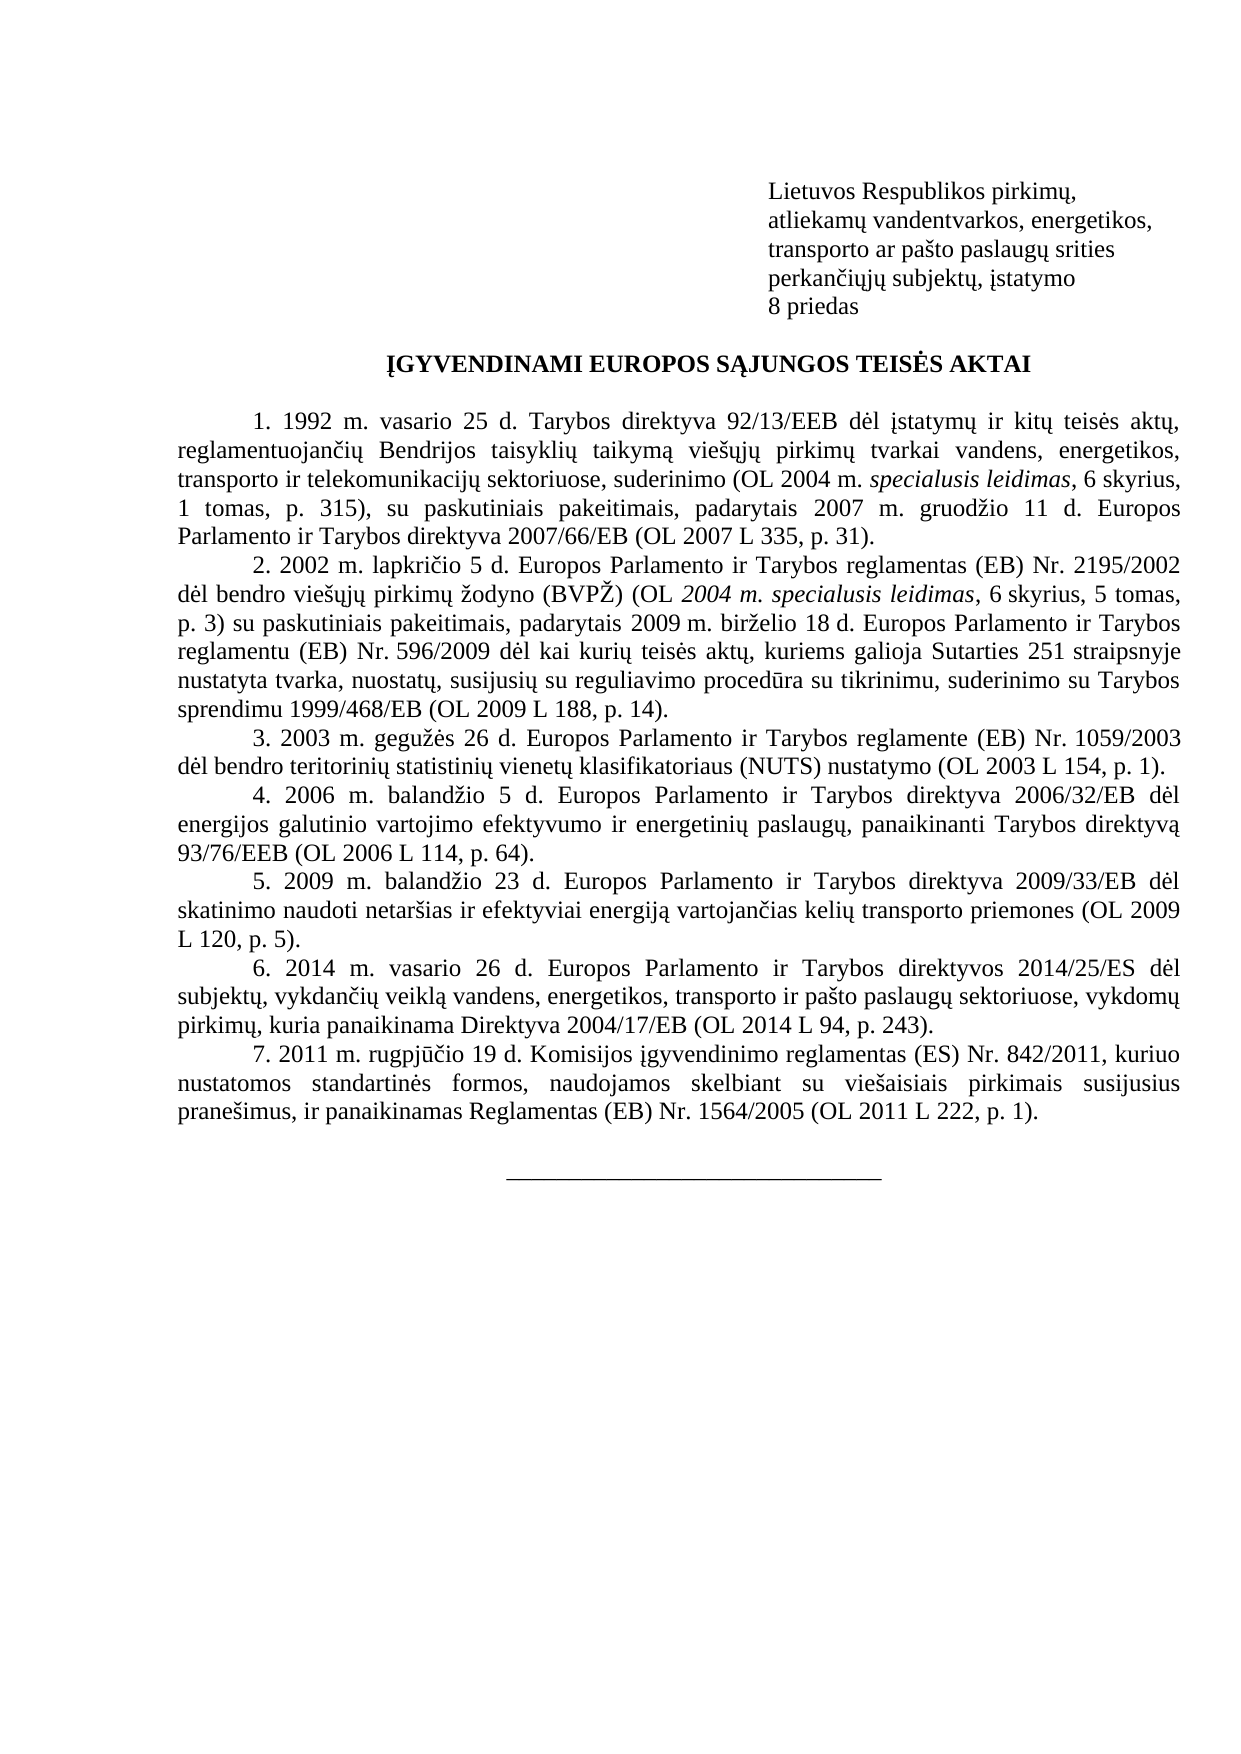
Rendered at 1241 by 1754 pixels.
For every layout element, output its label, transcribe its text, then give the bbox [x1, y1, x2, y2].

text Lietuvos Respublikos pirkimų, atliekamų vandentvarkos, energetikos, transporto ar pašto paslaugų srities perkančiųjų subjektų, įstatymo [768, 176, 1181, 291]
text 6. 2014 m. vasario 26 d. Europos Parlamento ir Tarybos direktyvos 2014/25/ES dėl subjektų, vykdančių veiklą vandens, energetikos, transporto ir pašto paslaugų sektoriuose, vykdomų pirkimų, kuria panaikinama Direktyva 2004/17/EB (OL 2014 L 94, p. 243). [177, 953, 1181, 1039]
text 7. 2011 m. rugpjūčio 19 d. Komisijos įgyvendinimo reglamentas (ES) Nr. 842/2011, kuriuo nustatomos standartinės formos, naudojamos skelbiant su viešaisiais pirkimais susijusius pranešimus, ir panaikinamas Reglamentas (EB) Nr. 1564/2005 (OL 2011 L 222, p. 1). [177, 1039, 1181, 1125]
text ĮGYVENDINAMI EUROPOS SĄJUNGOS TEISĖS AKTAI [177, 349, 1181, 378]
text 1. 1992 m. vasario 25 d. Tarybos direktyva 92/13/EEB dėl įstatymų ir kitų teisės aktų, reglamentuojančių Bendrijos taisyklių taikymą viešųjų pirkimų tvarkai vandens, energetikos, transporto ir telekomunikacijų sektoriuose, suderinimo (OL 2004 m. specialusis leidimas, 6 skyrius, 1 tomas, p. 315), su paskutiniais pakeitimais, padarytais 2007 m. gruodžio 11 d. Europos Parlamento ir Tarybos direktyva 2007/66/EB (OL 2007 L 335, p. 31). [177, 406, 1181, 550]
text 4. 2006 m. balandžio 5 d. Europos Parlamento ir Tarybos direktyva 2006/32/EB dėl energijos galutinio vartojimo efektyvumo ir energetinių paslaugų, panaikinanti Tarybos direktyvą 93/76/EEB (OL 2006 L 114, p. 64). [177, 780, 1181, 866]
text 3. 2003 m. gegužės 26 d. Europos Parlamento ir Tarybos reglamente (EB) Nr. 1059/2003 dėl bendro teritorinių statistinių vienetų klasifikatoriaus (NUTS) nustatymo (OL 2003 L 154, p. 1). [177, 723, 1181, 780]
text 8 priedas [768, 291, 1181, 320]
text 2. 2002 m. lapkričio 5 d. Europos Parlamento ir Tarybos reglamentas (EB) Nr. 2195/2002 dėl bendro viešųjų pirkimų žodyno (BVPŽ) (OL 2004 m. specialusis leidimas, 6 skyrius, 5 tomas, p. 3) su paskutiniais pakeitimais, padarytais 2009 m. birželio 18 d. Europos Parlamento ir Tarybos reglamentu (EB) Nr. 596/2009 dėl kai kurių teisės aktų, kuriems galioja Sutarties 251 straipsnyje nustatyta tvarka, nuostatų, susijusių su reguliavimo procedūra su tikrinimu, suderinimo su Tarybos sprendimu 1999/468/EB (OL 2009 L 188, p. 14). [177, 550, 1181, 723]
text 5. 2009 m. balandžio 23 d. Europos Parlamento ir Tarybos direktyva 2009/33/EB dėl skatinimo naudoti netaršias ir efektyviai energiją vartojančias kelių transporto priemones (OL 2009 L 120, p. 5). [177, 866, 1181, 953]
text ______________________________ [177, 1154, 1181, 1183]
